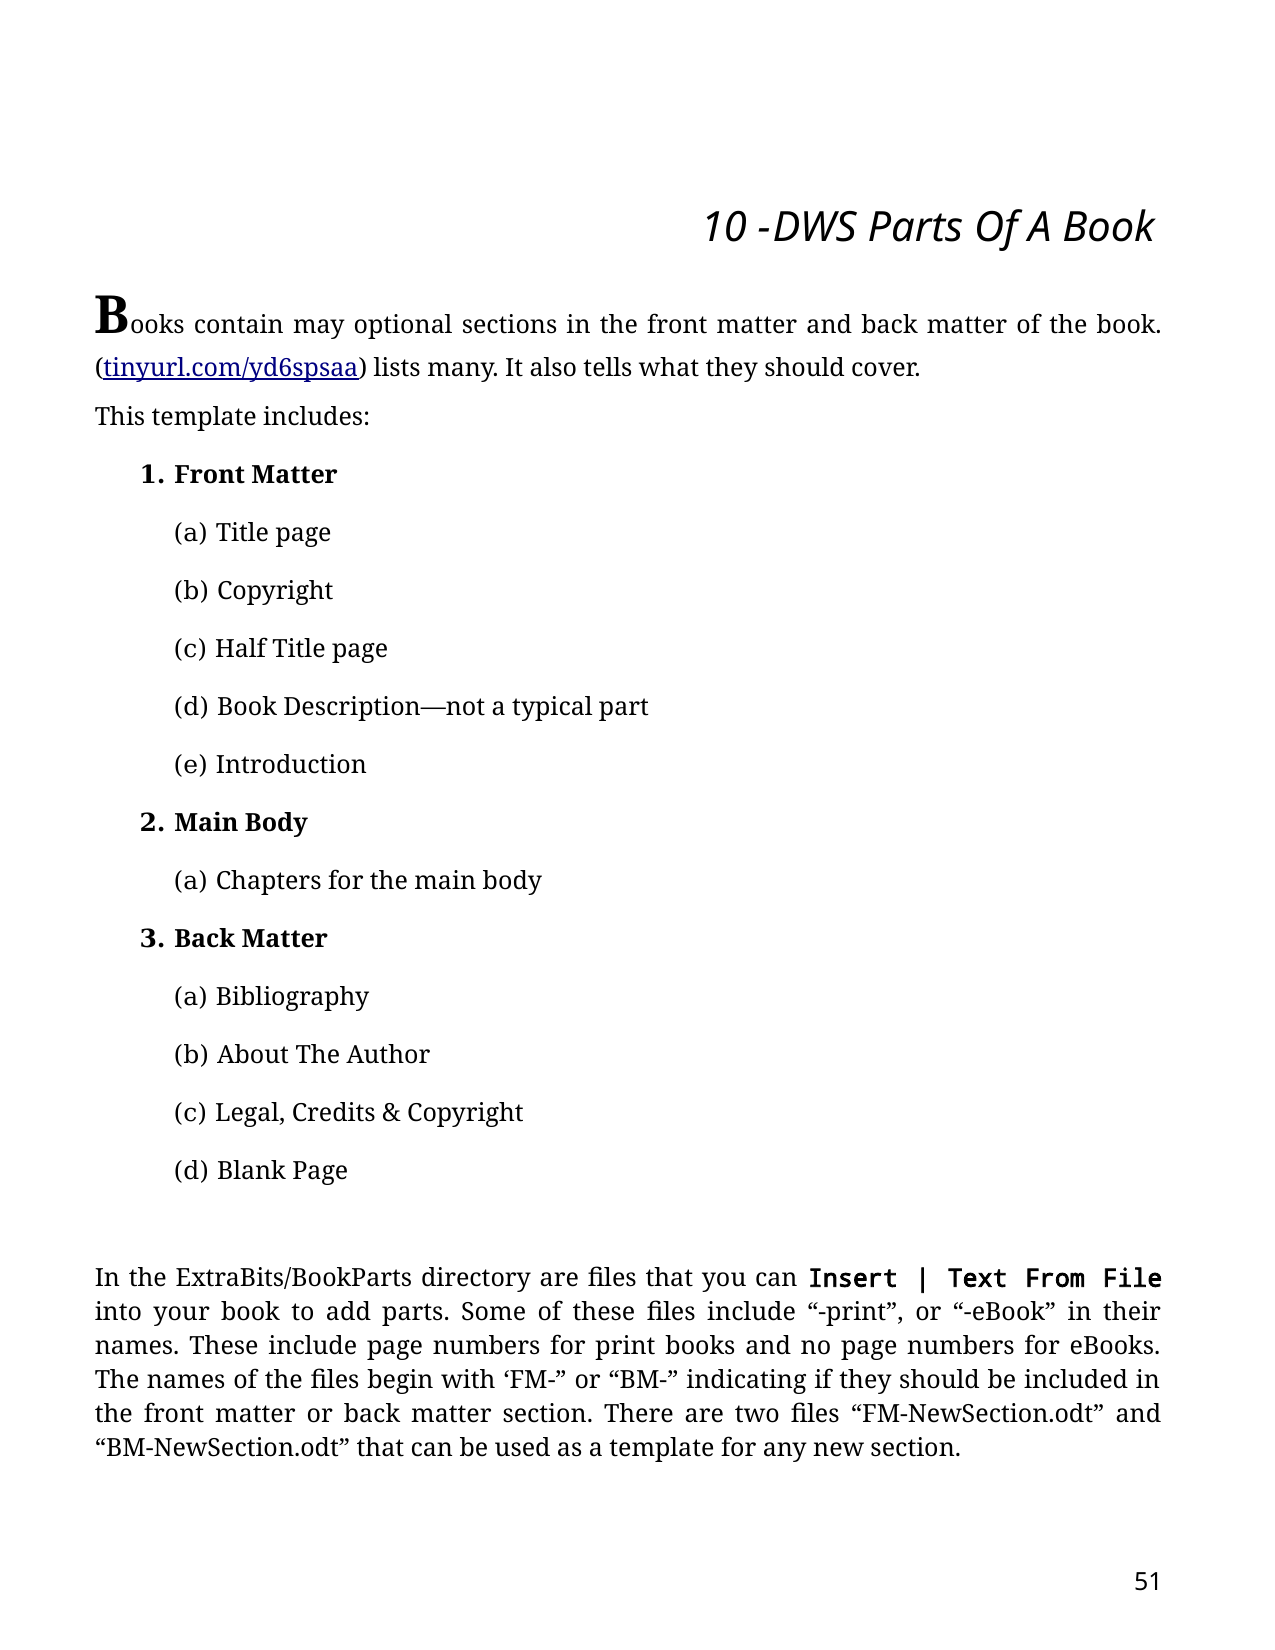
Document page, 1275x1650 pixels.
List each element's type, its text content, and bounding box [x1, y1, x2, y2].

list Bibliography [165, 979, 1162, 1013]
list Book Description—not a typical part [165, 688, 1162, 723]
text In the ExtraBits/BookParts directory are files that you can Insert | Text From File into your book to add parts. Some of these files include “-print”, or “-eBook” in their names. These include page numbers for print books and no page numbers for eBooks. The names of the files begin with ‘FM-” or “BM-” indicating if they should be included in the front matter or back matter section. There are two files “FM-NewSection.odt” and “BM-NewSection.odt” that can be used as a template for any new section. [94, 1260, 1162, 1464]
list Front Matter [131, 456, 1162, 491]
list Main Body [131, 804, 1162, 839]
list Blank Page [165, 1153, 1162, 1187]
list Back Matter [131, 921, 1162, 955]
list Half Title page [165, 631, 1162, 664]
list Title page [165, 514, 1162, 548]
text This template includes: [94, 398, 1162, 432]
list Legal, Credits & Copyright [165, 1095, 1162, 1129]
text Books contain may optional sections in the front matter and back matter of the book. (tinyurl.com/yd6spsaa) lists many. It also tells what they should cover. [94, 278, 1162, 383]
subtitle DWS Parts Of A Book [94, 194, 1162, 257]
list Copyright [165, 572, 1162, 607]
list About The Author [165, 1037, 1162, 1071]
list Chapters for the main body [165, 863, 1162, 897]
list Introduction [165, 747, 1162, 781]
